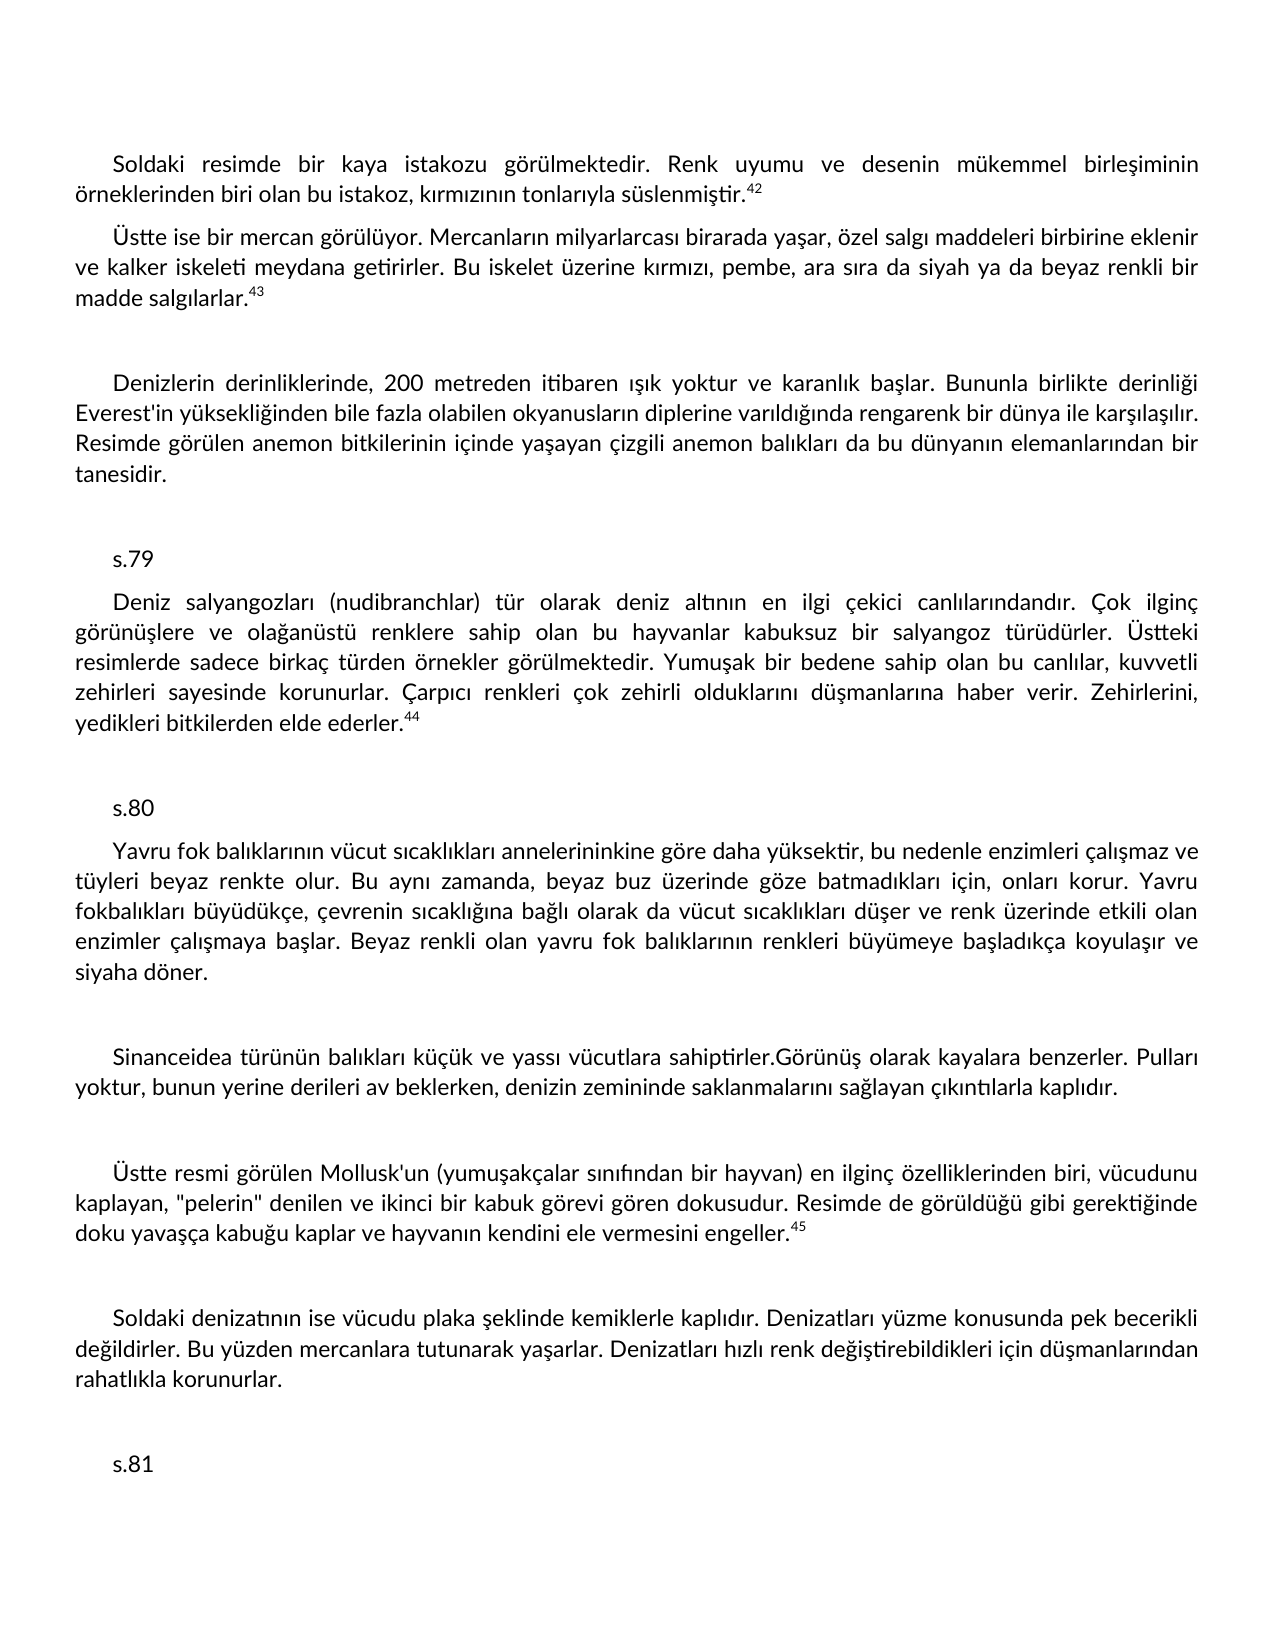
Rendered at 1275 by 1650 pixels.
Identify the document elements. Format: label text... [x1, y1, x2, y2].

text s.81 [75, 1450, 1200, 1477]
text s.79 [75, 545, 1200, 572]
text Soldaki denizatının ise vücudu plaka şeklinde kemiklerle kaplıdır. Denizatları yüzme konusunda pek becerikli değildirler. Bu yüzden mercanlara tutunarak yaşarlar. Denizatları hızlı renk değiştirebildikleri için düşmanlarından rahatlıkla korunurlar. [75, 1304, 1200, 1392]
text Sinanceidea türünün balıkları küçük ve yassı vücutlara sahiptirler.Görünüş olarak kayalara benzerler. Pulları yoktur, bunun yerine derileri av beklerken, denizin zemininde saklanmalarını sağlayan çıkıntılarla kaplıdır. [75, 1043, 1200, 1100]
text Yavru fok balıklarının vücut sıcaklıkları annelerininkine göre daha yüksektir, bu nedenle enzimleri çalışmaz ve tüyleri beyaz renkte olur. Bu aynı zamanda, beyaz buz üzerinde göze batmadıkları için, onları korur. Yavru fokbalıkları büyüdükçe, çevrenin sıcaklığına bağlı olarak da vücut sıcaklıkları düşer ve renk üzerinde etkili olan enzimler çalışmaya başlar. Beyaz renkli olan yavru fok balıklarının renkleri büyümeye başladıkça koyulaşır ve siyaha döner. [75, 836, 1200, 985]
text Üstte ise bir mercan görülüyor. Mercanların milyarlarcası birarada yaşar, özel salgı maddeleri birbirine eklenir ve kalker iskeleti meydana getirirler. Bu iskelet üzerine kırmızı, pembe, ara sıra da siyah ya da beyaz renkli bir madde salgılarlar.43 [75, 223, 1200, 311]
text Üstte resmi görülen Mollusk'un (yumuşakçalar sınıfından bir hayvan) en ilginç özelliklerinden biri, vücudunu kaplayan, "pelerin" denilen ve ikinci bir kabuk görevi gören dokusudur. Resimde de görüldüğü gibi gerektiğinde doku yavaşça kabuğu kaplar ve hayvanın kendini ele vermesini engeller.45 [75, 1158, 1200, 1246]
text s.80 [75, 794, 1200, 821]
text Deniz salyangozları (nudibranchlar) tür olarak deniz altının en ilgi çekici canlılarındandır. Çok ilginç görünüşlere ve olağanüstü renklere sahip olan bu hayvanlar kabuksuz bir salyangoz türüdürler. Üstteki resimlerde sadece birkaç türden örnekler görülmektedir. Yumuşak bir bedene sahip olan bu canlılar, kuvvetli zehirleri sayesinde korunurlar. Çarpıcı renkleri çok zehirli olduklarını düşmanlarına haber verir. Zehirlerini, yedikleri bitkilerden elde ederler.44 [75, 587, 1200, 736]
text Denizlerin derinliklerinde, 200 metreden itibaren ışık yoktur ve karanlık başlar. Bununla birlikte derinliği Everest'in yüksekliğinden bile fazla olabilen okyanusların diplerine varıldığında rengarenk bir dünya ile karşılaşılır. Resimde görülen anemon bitkilerinin içinde yaşayan çizgili anemon balıkları da bu dünyanın elemanlarından bir tanesidir. [75, 369, 1200, 487]
text Soldaki resimde bir kaya istakozu görülmektedir. Renk uyumu ve desenin mükemmel birleşiminin örneklerinden biri olan bu istakoz, kırmızının tonlarıyla süslenmiştir.42 [75, 150, 1200, 208]
